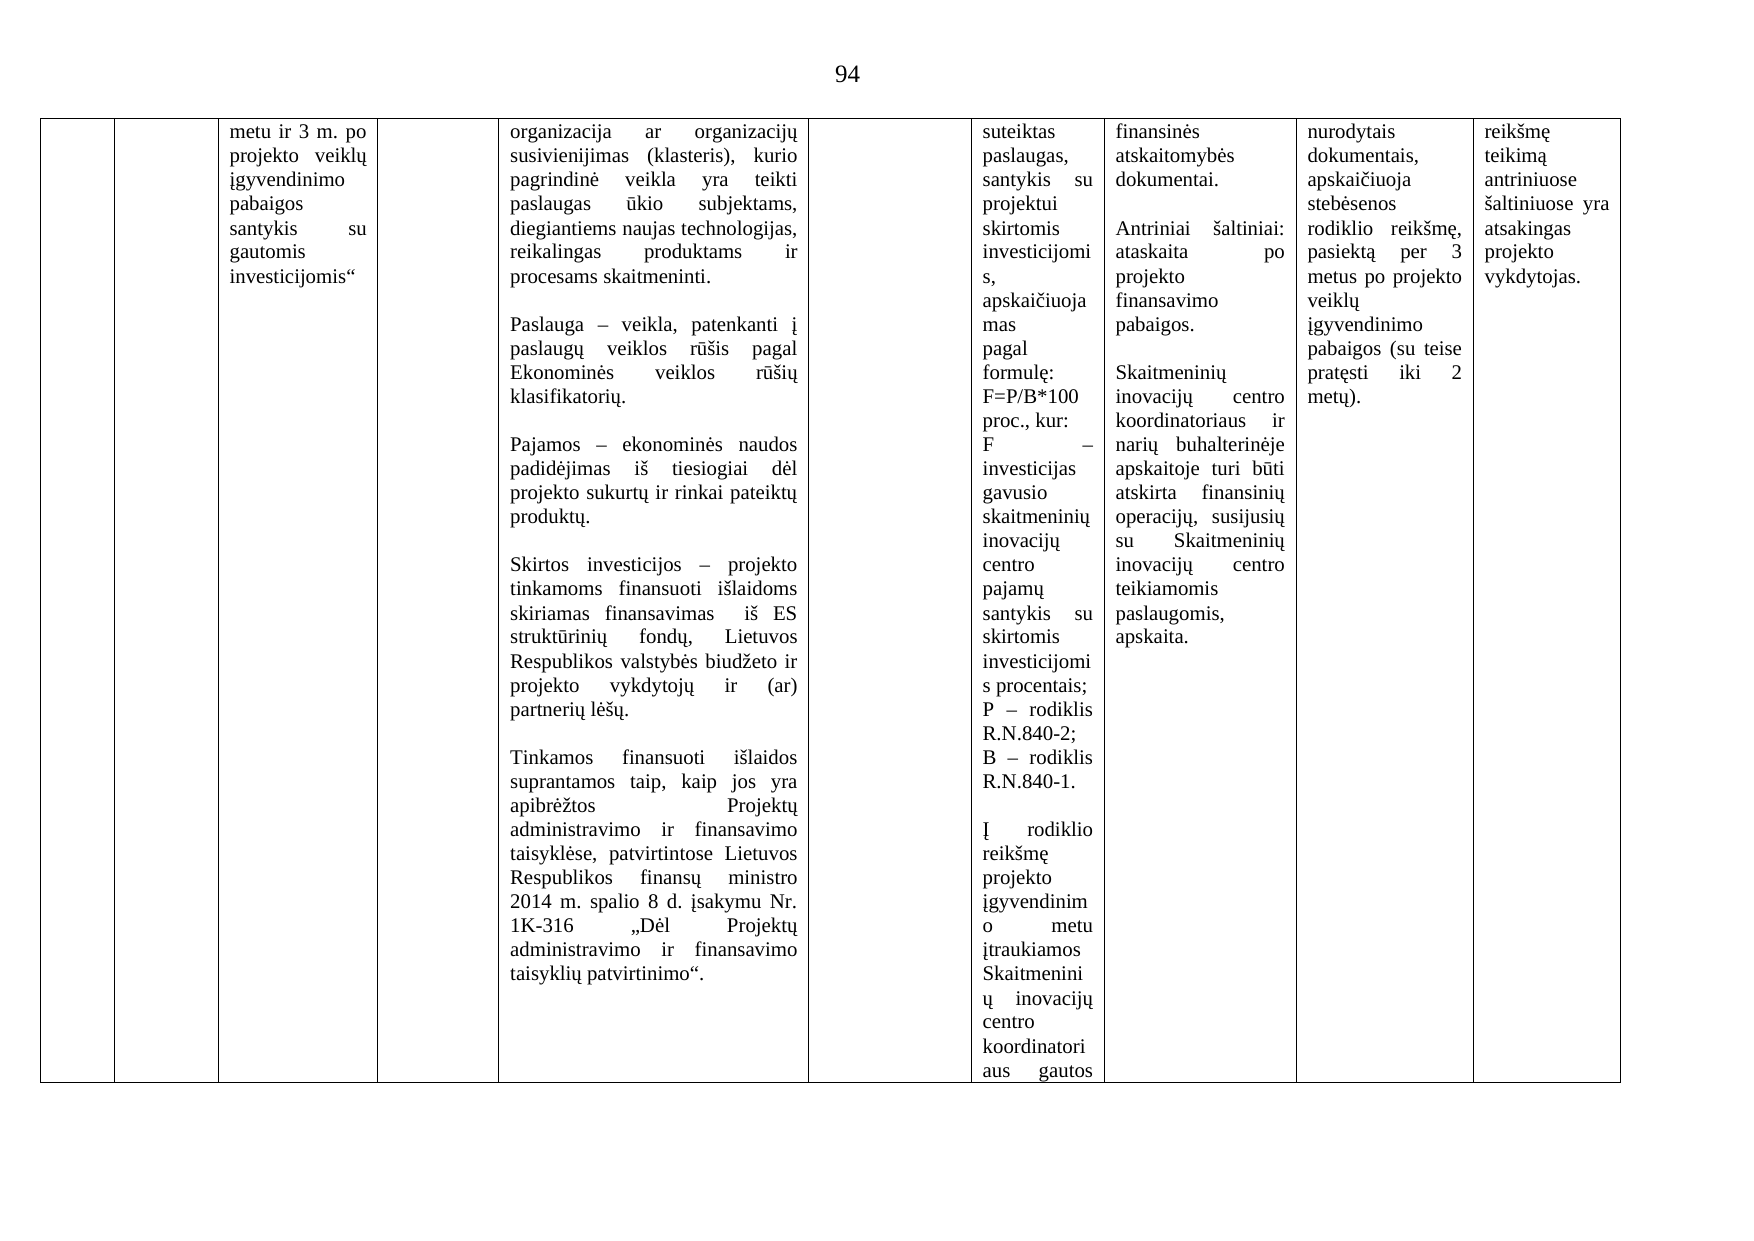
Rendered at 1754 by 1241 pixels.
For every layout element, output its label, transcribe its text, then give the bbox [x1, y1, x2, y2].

table_cell metu ir 3 m. po projekto veiklų įgyvendinimo pabaigos santykis su gautomis investicijomis“ [219, 119, 377, 1082]
table_cell [41, 119, 114, 1082]
table_cell finansinės atskaitomybės dokumentai. Antriniai šaltiniai: ataskaita po projekto finansavimo pabaigos. Skaitmeninių inovacijų centro koordinatoriaus ir narių buhalterinėje apskaitoje turi būti atskirta finansinių operacijų, susijusių su Skaitmeninių inovacijų centro teikiamomis paslaugomis, apskaita. [1105, 119, 1296, 1082]
table_cell reikšmę teikimą antriniuose šaltiniuose yra atsakingas projekto vykdytojas. [1474, 119, 1620, 1082]
table_cell [809, 119, 971, 1082]
table_cell [378, 119, 498, 1082]
table_cell [115, 119, 218, 1082]
table_cell suteiktas paslaugas, santykis su projektui skirtomis investicijomis, apskaičiuojamas pagal formulę: F=P/B*100 proc., kur: F – investicijas gavusio skaitmeninių inovacijų centro pajamų santykis su skirtomis investicijomis procentais; P – rodiklis R.N.840-2; B – rodiklis R.N.840-1. Į rodiklio reikšmę projekto įgyvendinimo metu įtraukiamos Skaitmeninių inovacijų centro koordinatoriaus gautos [972, 119, 1104, 1082]
table_cell organizacija ar organizacijų susivienijimas (klasteris), kurio pagrindinė veikla yra teikti paslaugas ūkio subjektams, diegiantiems naujas technologijas, reikalingas produktams ir procesams skaitmeninti. Paslauga – veikla, patenkanti į paslaugų veiklos rūšis pagal Ekonominės veiklos rūšių klasifikatorių. Pajamos – ekonominės naudos padidėjimas iš tiesiogiai dėl projekto sukurtų ir rinkai pateiktų produktų. Skirtos investicijos – projekto tinkamoms finansuoti išlaidoms skiriamas finansavimas iš ES struktūrinių fondų, Lietuvos Respublikos valstybės biudžeto ir projekto vykdytojų ir (ar) partnerių lėšų. Tinkamos finansuoti išlaidos suprantamos taip, kaip jos yra apibrėžtos Projektų administravimo ir finansavimo taisyklėse, patvirtintose Lietuvos Respublikos finansų ministro 2014 m. spalio 8 d. įsakymu Nr. 1K-316 „Dėl Projektų administravimo ir finansavimo taisyklių patvirtinimo“. [499, 119, 808, 1082]
table_cell nurodytais dokumentais, apskaičiuoja stebėsenos rodiklio reikšmę, pasiektą per 3 metus po projekto veiklų įgyvendinimo pabaigos (su teise pratęsti iki 2 metų). [1297, 119, 1473, 1082]
